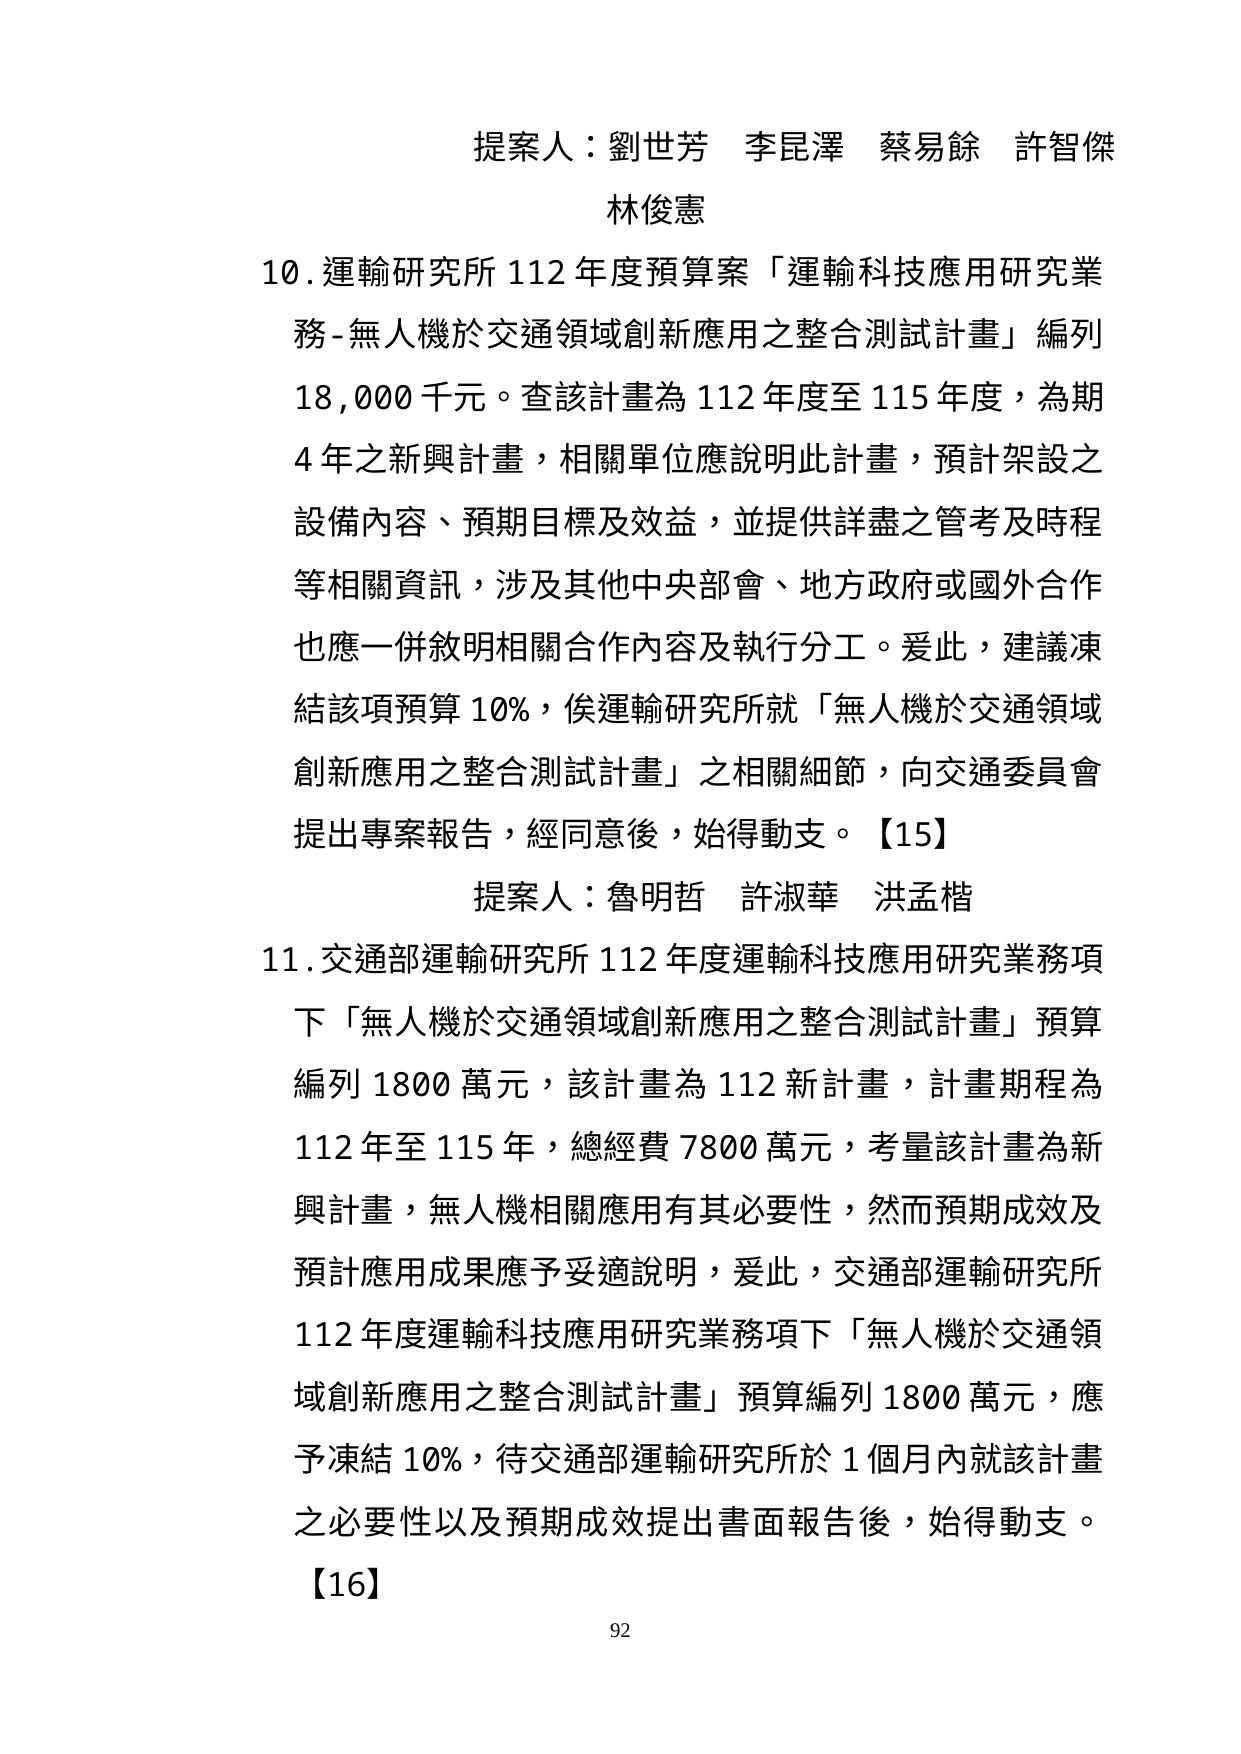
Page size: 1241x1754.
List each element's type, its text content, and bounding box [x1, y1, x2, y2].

text 提案人：魯明哲 許淑華 洪孟楷 [473, 853, 1117, 916]
subtitle 10.運輸研究所112年度預算案「運輸科技應用研究業務-無人機於交通領域創新應用之整合測試計畫」編列18,000千元。查該計畫為112年度至115年度，為期4年之新興計畫，相關單位應說明此計畫，預計架設之設備內容、預期目標及效益，並提供詳盡之管考及時程等相關資訊，涉及其他中央部會、地方政府或國外合作也應一併敘明相關合作內容及執行分工。爰此，建議凍結該項預算10%，俟運輸研究所就「無人機於交通領域創新應用之整合測試計畫」之相關細節，向交通委員會提出專案報告，經同意後，始得動支。【15】 [260, 228, 1104, 853]
text 提案人：劉世芳 李昆澤 蔡易餘 許智傑 林俊憲 [473, 103, 1117, 228]
subtitle 11.交通部運輸研究所112年度運輸科技應用研究業務項下「無人機於交通領域創新應用之整合測試計畫」預算編列1800萬元，該計畫為112新計畫，計畫期程為112年至115年，總經費7800萬元，考量該計畫為新興計畫，無人機相關應用有其必要性，然而預期成效及預計應用成果應予妥適說明，爰此，交通部運輸研究所112年度運輸科技應用研究業務項下「無人機於交通領域創新應用之整合測試計畫」預算編列1800萬元，應予凍結10%，待交通部運輸研究所於1個月內就該計畫之必要性以及預期成效提出書面報告後，始得動支。【16】 [260, 916, 1104, 1603]
